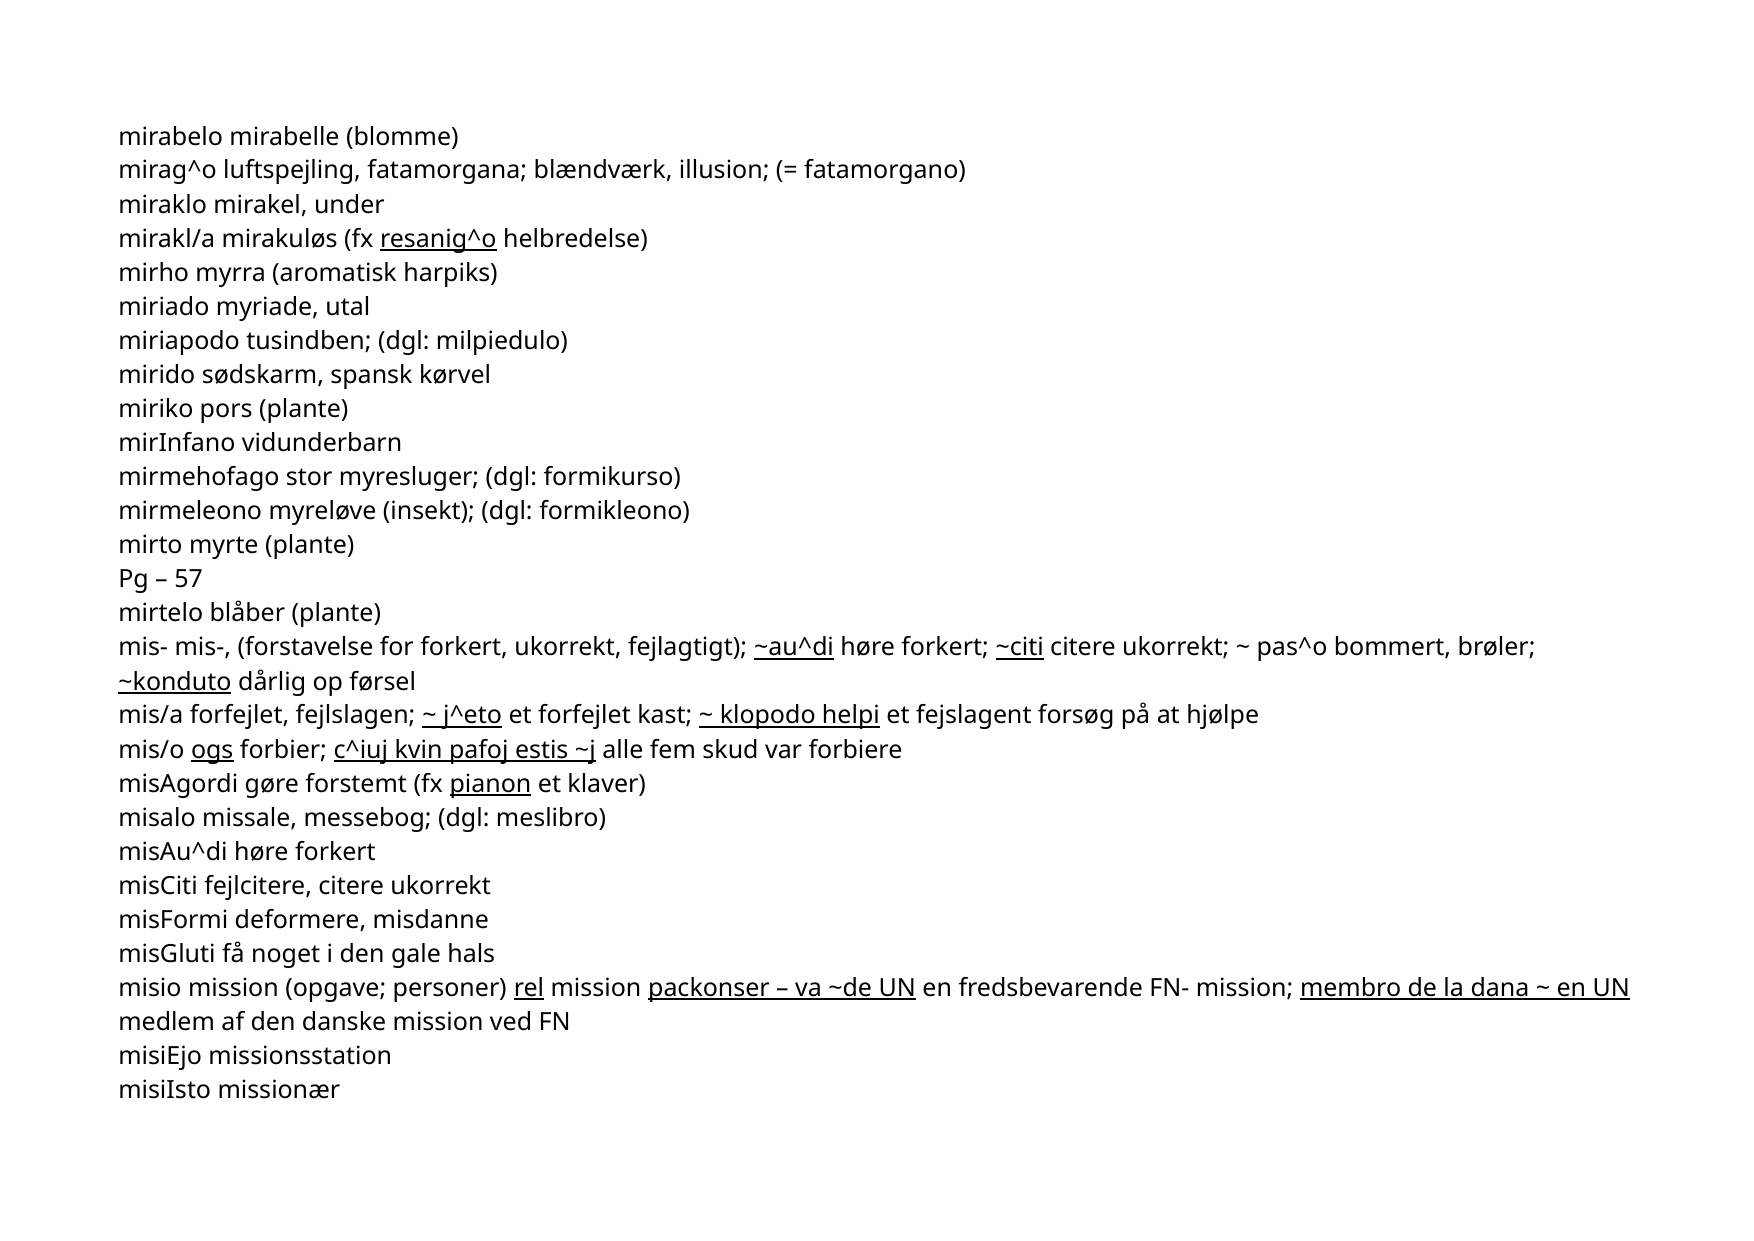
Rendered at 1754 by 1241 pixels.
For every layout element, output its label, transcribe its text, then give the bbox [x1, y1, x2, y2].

text misiIsto missionær [118, 1072, 1636, 1106]
text mis/o ogs forbier; c^iuj kvin pafoj estis ~j alle fem skud var forbiere [118, 731, 1636, 765]
text mis- mis-, (forstavelse for forkert, ukorrekt, fejlagtigt); ~au^di høre forkert; ~citi citere ukorrekt; ~ pas^o bommert, brøler; ~konduto dårlig op førsel [118, 629, 1636, 697]
text misio mission (opgave; personer) rel mission packonser – va ~de UN en fredsbevarende FN- mission; membro de la dana ~ en UN medlem af den danske mission ved FN [118, 970, 1636, 1038]
text misFormi deformere, misdanne [118, 902, 1636, 936]
text miraklo mirakel, under [118, 186, 1636, 220]
text miriko pors (plante) [118, 391, 1636, 425]
text mirInfano vidunderbarn [118, 425, 1636, 459]
text misiEjo missionsstation [118, 1038, 1636, 1072]
text misAgordi gøre forstemt (fx pianon et klaver) [118, 765, 1636, 799]
text mis/a forfejlet, fejlslagen; ~ j^eto et forfejlet kast; ~ klopodo helpi et fejslagent forsøg på at hjølpe [118, 697, 1636, 731]
text misAu^di høre forkert [118, 833, 1636, 867]
text mirmeleono myreløve (insekt); (dgl: formikleono) [118, 493, 1636, 527]
text misGluti få noget i den gale hals [118, 936, 1636, 970]
text mirabelo mirabelle (blomme) [118, 118, 1636, 152]
text miriado myriade, utal [118, 288, 1636, 322]
text mirakl/a mirakuløs (fx resanig^o helbredelse) [118, 220, 1636, 254]
text Pg – 57 [118, 561, 1636, 595]
text misCiti fejlcitere, citere ukorrekt [118, 867, 1636, 902]
text mirto myrte (plante) [118, 527, 1636, 561]
text miriapodo tusindben; (dgl: milpiedulo) [118, 322, 1636, 357]
text mirtelo blåber (plante) [118, 595, 1636, 629]
text mirag^o luftspejling, fatamorgana; blændværk, illusion; (= fatamorgano) [118, 152, 1636, 186]
text mirmehofago stor myresluger; (dgl: formikurso) [118, 459, 1636, 493]
text misalo missale, messebog; (dgl: meslibro) [118, 799, 1636, 833]
text mirido sødskarm, spansk kørvel [118, 357, 1636, 391]
text mirho myrra (aromatisk harpiks) [118, 254, 1636, 288]
